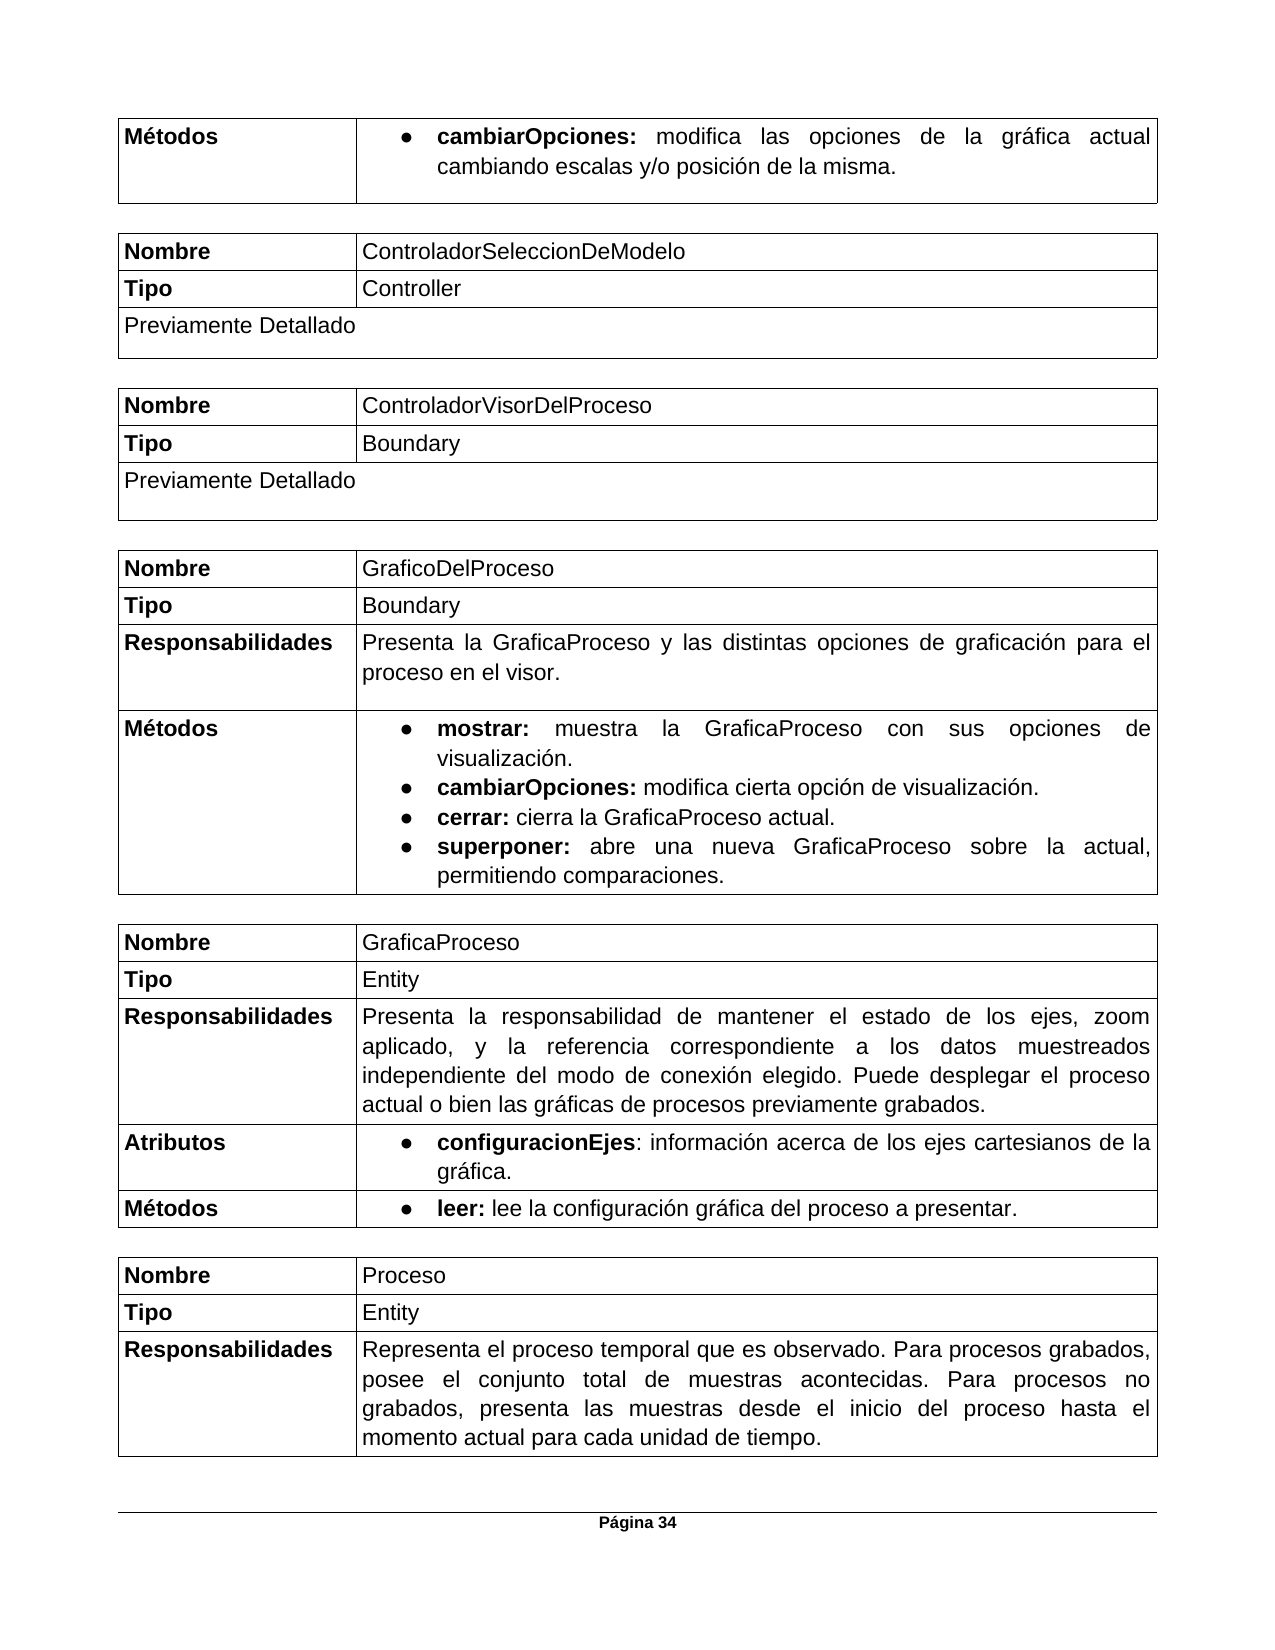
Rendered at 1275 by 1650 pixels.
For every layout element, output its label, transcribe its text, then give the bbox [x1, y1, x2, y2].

table_cell Tipo [119, 588, 356, 624]
table_cell Tipo [119, 1295, 356, 1331]
table_cell Previamente Detallado [119, 463, 1157, 520]
table_header Nombre [119, 551, 356, 587]
table_header ControladorSeleccionDeModelo [357, 234, 1157, 270]
table_cell configuracionEjes: información acerca de los ejes cartesianos de la gráfica. [357, 1125, 1157, 1190]
table_cell Boundary [357, 588, 1157, 624]
table_cell Tipo [119, 426, 356, 462]
table_cell Tipo [119, 962, 356, 998]
table_header Nombre [119, 1258, 356, 1294]
table_cell cambiarOpciones: modifica las opciones de la gráfica actual cambiando escalas y/o posición de la misma. [357, 119, 1157, 203]
table_cell Métodos [119, 711, 356, 894]
table_cell Responsabilidades [119, 1332, 356, 1456]
table_cell Previamente Detallado [119, 308, 1157, 358]
table_cell Representa el proceso temporal que es observado. Para procesos grabados, posee el conjunto total de muestras acontecidas. Para procesos no grabados, presenta las muestras desde el inicio del proceso hasta el momento actual para cada unidad de tiempo. [357, 1332, 1157, 1456]
table_cell Presenta la GraficaProceso y las distintas opciones de graficación para el proceso en el visor. [357, 625, 1157, 710]
table_cell Métodos [119, 119, 356, 203]
table_header ControladorVisorDelProceso [357, 389, 1157, 424]
table_header Proceso [357, 1258, 1157, 1294]
table_header GraficaProceso [357, 925, 1157, 961]
table_cell Boundary [357, 426, 1157, 462]
table_cell Entity [357, 1295, 1157, 1331]
table_cell Atributos [119, 1125, 356, 1190]
table_cell mostrar: muestra la GraficaProceso con sus opciones de visualización. cambiarOpciones: modifica cierta opción de visualización. cerrar: cierra la GraficaProceso actual. superponer: abre una nueva GraficaProceso sobre la actual, permitiendo comparaciones. [357, 711, 1157, 894]
table_cell Tipo [119, 271, 356, 307]
table_header GraficoDelProceso [357, 551, 1157, 587]
table_cell Responsabilidades [119, 625, 356, 710]
table_header Nombre [119, 234, 356, 270]
table_cell Métodos [119, 1191, 356, 1227]
table_header Nombre [119, 925, 356, 961]
table_header Nombre [119, 389, 356, 424]
table_cell leer: lee la configuración gráfica del proceso a presentar. [357, 1191, 1157, 1227]
table_cell Responsabilidades [119, 999, 356, 1123]
table_cell Controller [357, 271, 1157, 307]
table_cell Presenta la responsabilidad de mantener el estado de los ejes, zoom aplicado, y la referencia correspondiente a los datos muestreados independiente del modo de conexión elegido. Puede desplegar el proceso actual o bien las gráficas de procesos previamente grabados. [357, 999, 1157, 1123]
table_cell Entity [357, 962, 1157, 998]
